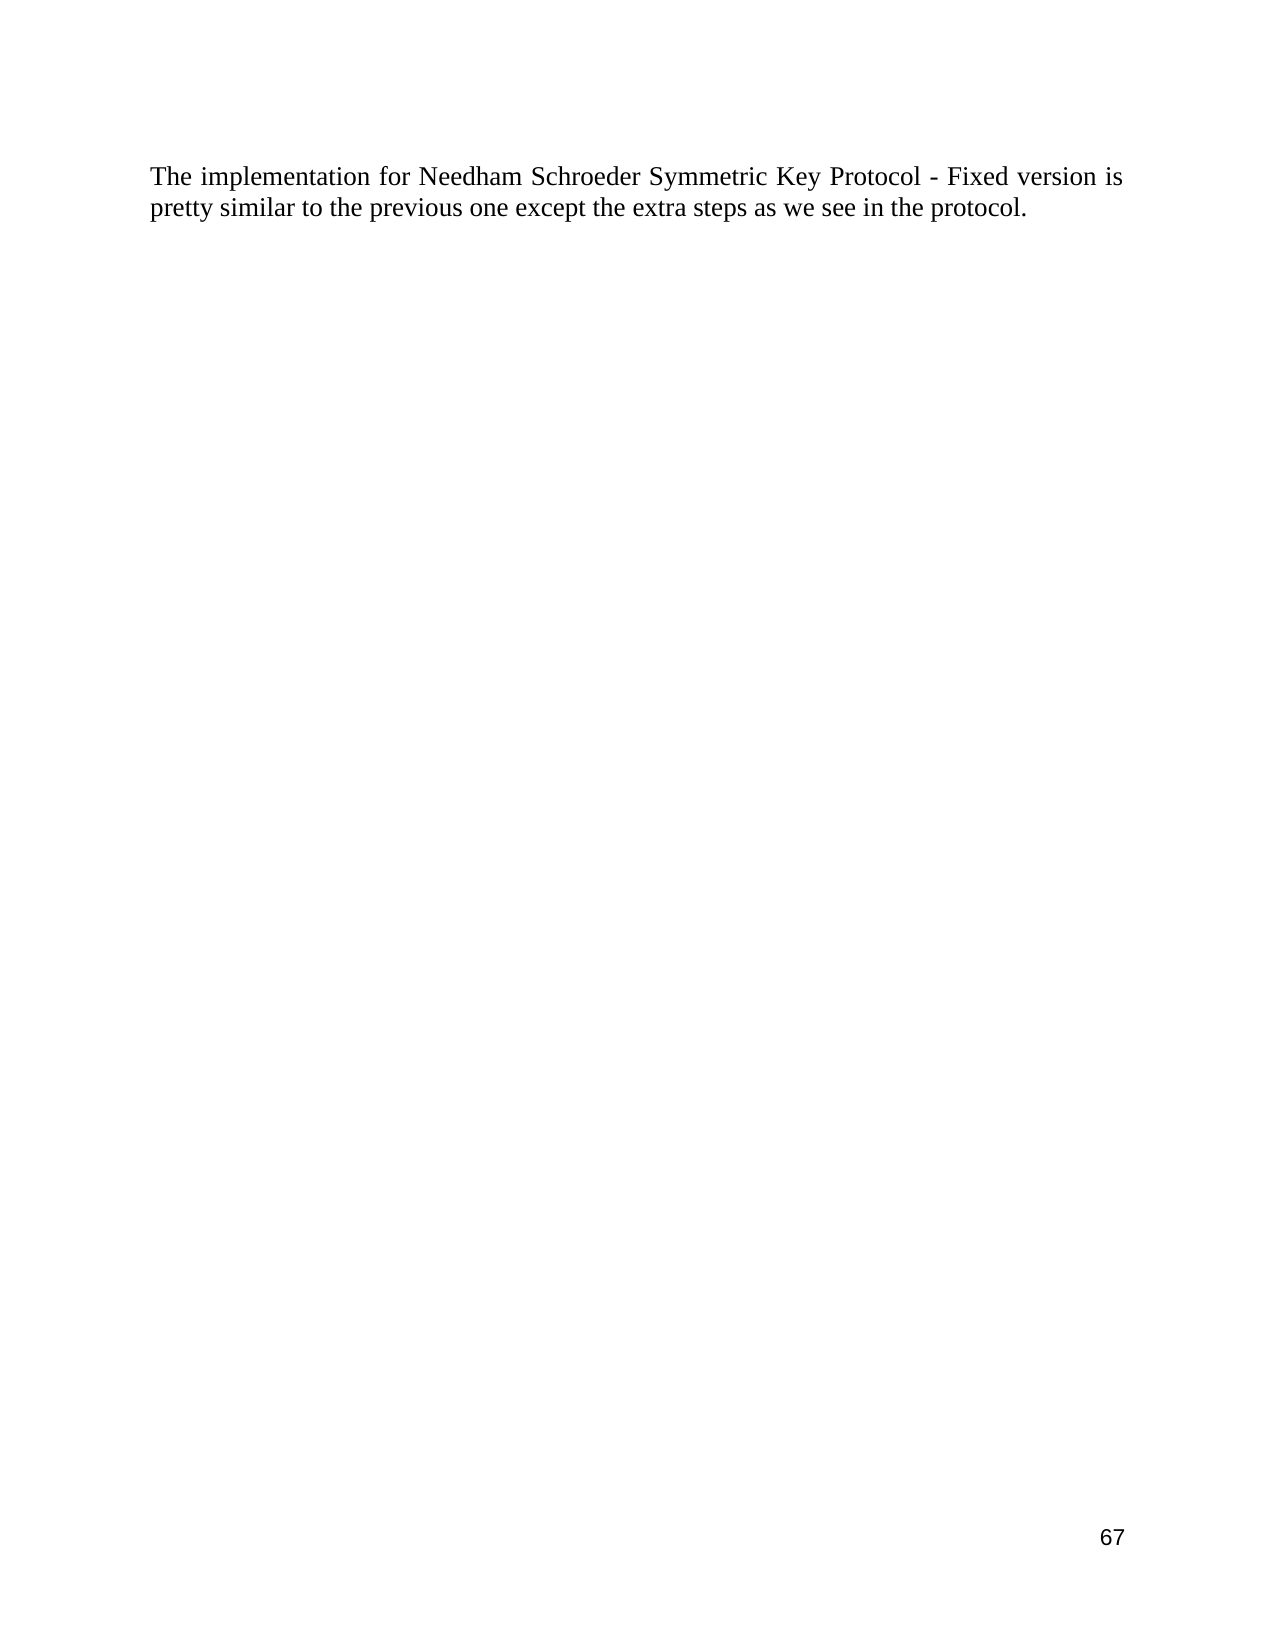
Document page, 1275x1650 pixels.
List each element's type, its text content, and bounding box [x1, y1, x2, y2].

text The implementation for Needham Schroeder Symmetric Key Protocol - Fixed version is pretty similar to the previous one except the extra steps as we see in the protocol. [150, 160, 1125, 223]
